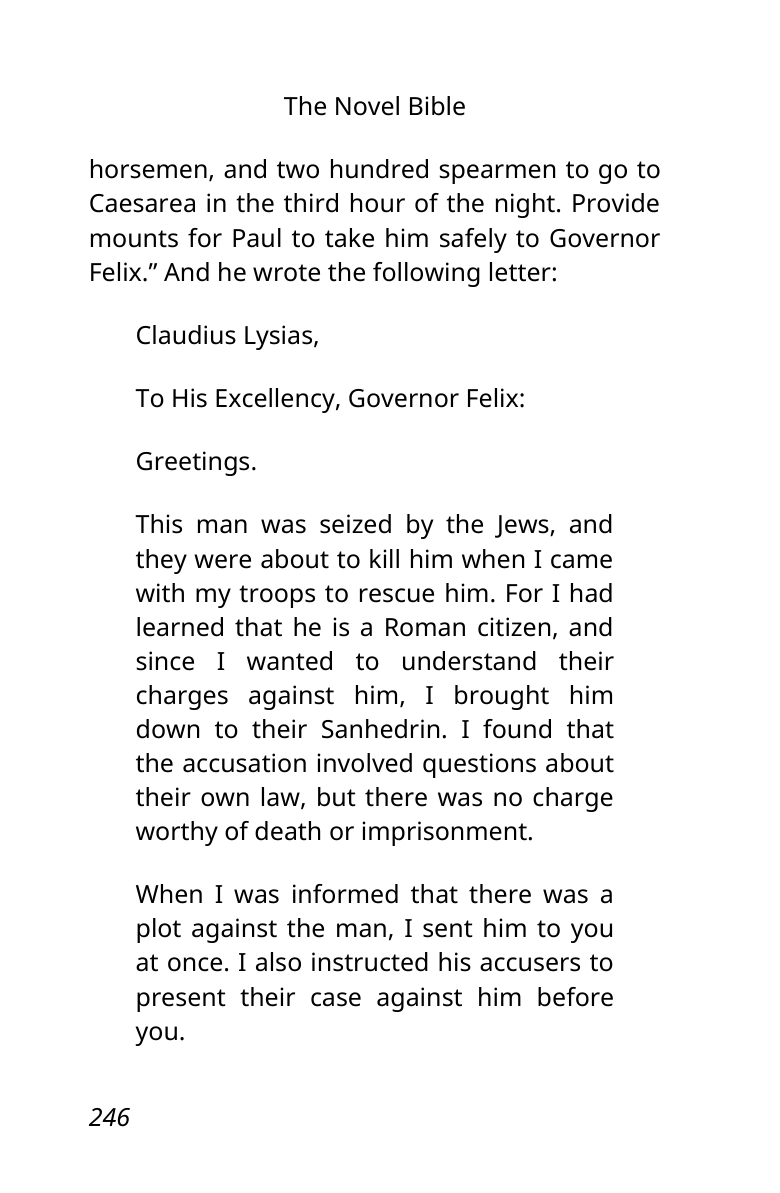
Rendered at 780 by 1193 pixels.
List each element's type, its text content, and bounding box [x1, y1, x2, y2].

text When I was informed that there was a plot against the man, I sent him to you at once. I also instructed his accusers to present their case against him before you. [135, 877, 614, 1047]
text horsemen, and two hundred spearmen to go to Caesarea in the third hour of the night. Provide mounts for Paul to take him safely to Governor Felix.” And he wrote the following letter: [88, 152, 661, 288]
text To His Excellency, Governor Felix: [135, 381, 614, 415]
text Greetings. [135, 444, 614, 478]
text Claudius Lysias, [135, 317, 614, 352]
text This man was seized by the Jews, and they were about to kill him when I came with my troops to rescue him. For I had learned that he is a Roman citizen, and since I wanted to understand their charges against him, I brought him down to their Sanhedrin. I found that the accusation involved questions about their own law, but there was no charge worthy of death or imprisonment. [135, 507, 614, 848]
